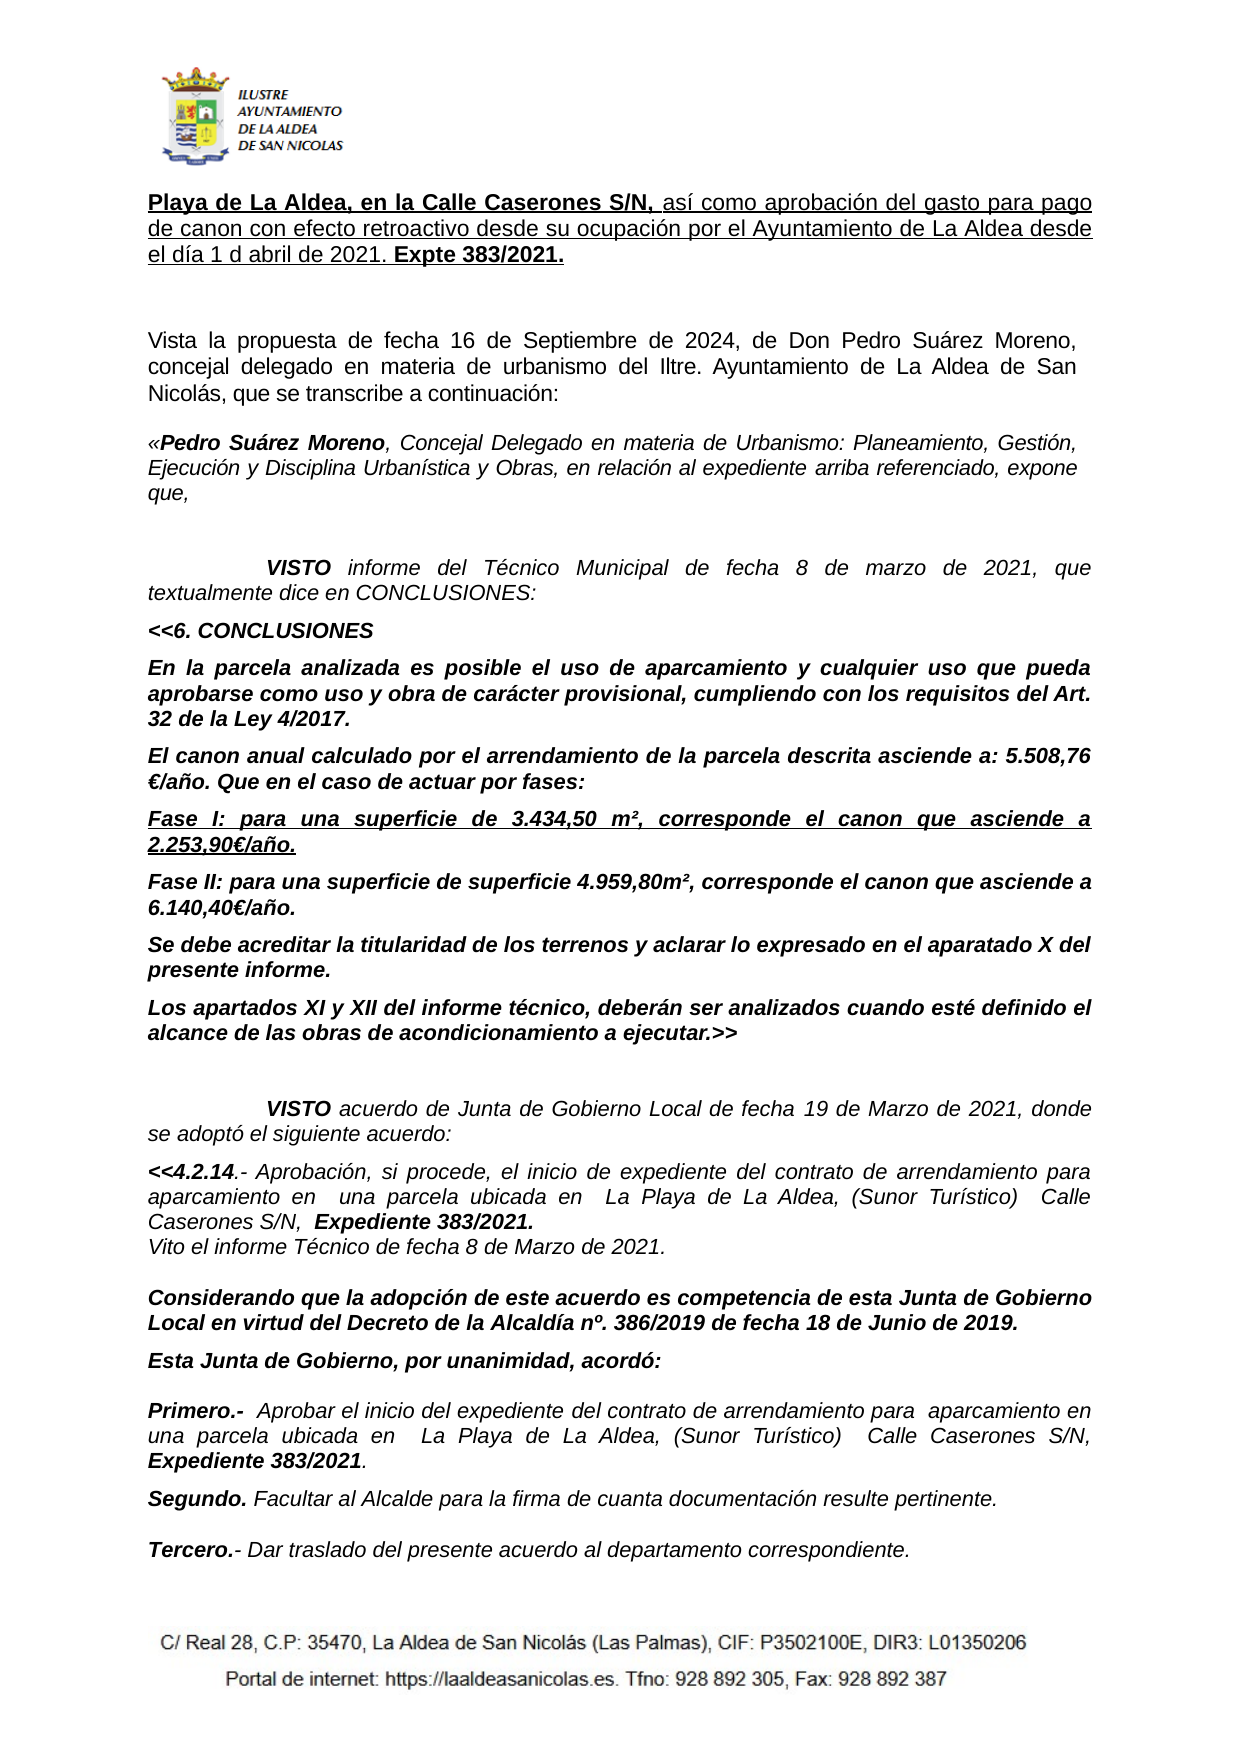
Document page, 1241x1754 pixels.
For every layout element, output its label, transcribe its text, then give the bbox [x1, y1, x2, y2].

text Considerando que la adopción de este acuerdo es competencia de esta Junta de Gobierno Local en virtud del Decreto de la Alcaldía nº. 386/2019 de fecha 18 de Junio de 2019. [148, 1284, 1093, 1335]
text En la parcela analizada es posible el uso de aparcamiento y cualquier uso que pueda aprobarse como uso y obra de carácter provisional, cumpliendo con los requisitos del Art. 32 de la Ley 4/2017. [148, 655, 1093, 731]
text Vito el informe Técnico de fecha 8 de Marzo de 2021. [148, 1234, 1093, 1259]
text Esta Junta de Gobierno, por unanimidad, acordó: [148, 1347, 1093, 1373]
text «Pedro Suárez Moreno, Concejal Delegado en materia de Urbanismo: Planeamiento, Gestión, Ejecución y Disciplina Urbanística y Obras, en relación al expediente arriba referenciado, expone que, [148, 430, 1078, 505]
text VISTO acuerdo de Junta de Gobierno Local de fecha 19 de Marzo de 2021, donde se adoptó el siguiente acuerdo: [148, 1096, 1093, 1146]
text Fase I: para una superficie de 3.434,50 m², corresponde el canon que asciende a 2.253,90€/año. [148, 806, 1093, 857]
text el día 1 d abril de 2021. Expte 383/2021. [148, 239, 1093, 267]
text Vista la propuesta de fecha 16 de Septiembre de 2024, de Don Pedro Suárez Moreno, concejal delegado en materia de urbanismo del Iltre. Ayuntamiento de La Aldea de San Nicolás, que se transcribe a continuación: [148, 327, 1078, 406]
text El canon anual calculado por el arrendamiento de la parcela descrita asciende a: 5.508,76 €/año. Que en el caso de actuar por fases: [148, 743, 1093, 794]
text <<6. CONCLUSIONES [148, 617, 1093, 643]
picture [148, 59, 359, 173]
text Los apartados XI y XII del informe técnico, deberán ser analizados cuando esté definido el alcance de las obras de acondicionamiento a ejecutar.>> [148, 995, 1093, 1045]
text Fase II: para una superficie de superficie 4.959,80m², corresponde el canon que asciende a 6.140,40€/año. [148, 869, 1093, 919]
text Playa de La Aldea, en la Calle Caserones S/N, así como aprobación del gasto para pago de canon con efecto retroactivo desde su ocupación por el Ayuntamiento de La Aldea desde [148, 188, 1093, 238]
picture [148, 1626, 1034, 1695]
text <<4.2.14.- Aprobación, si procede, el inicio de expediente del contrato de arrendamiento para aparcamiento en una parcela ubicada en La Playa de La Aldea, (Sunor Turístico) Calle Caserones S/N, Expediente 383/2021. [148, 1158, 1093, 1234]
text Tercero.- Dar traslado del presente acuerdo al departamento correspondiente. [148, 1536, 1093, 1562]
text VISTO informe del Técnico Municipal de fecha 8 de marzo de 2021, que textualmente dice en CONCLUSIONES: [148, 554, 1093, 605]
text Se debe acreditar la titularidad de los terrenos y aclarar lo expresado en el aparatado X del presente informe. [148, 932, 1093, 982]
text Primero.- Aprobar el inicio del expediente del contrato de arrendamiento para aparcamiento en una parcela ubicada en La Playa de La Aldea, (Sunor Turístico) Calle Caserones S/N, Expediente 383/2021. [148, 1398, 1093, 1473]
text Segundo. Facultar al Alcalde para la firma de cuanta documentación resulte pertinente. [148, 1486, 1093, 1511]
